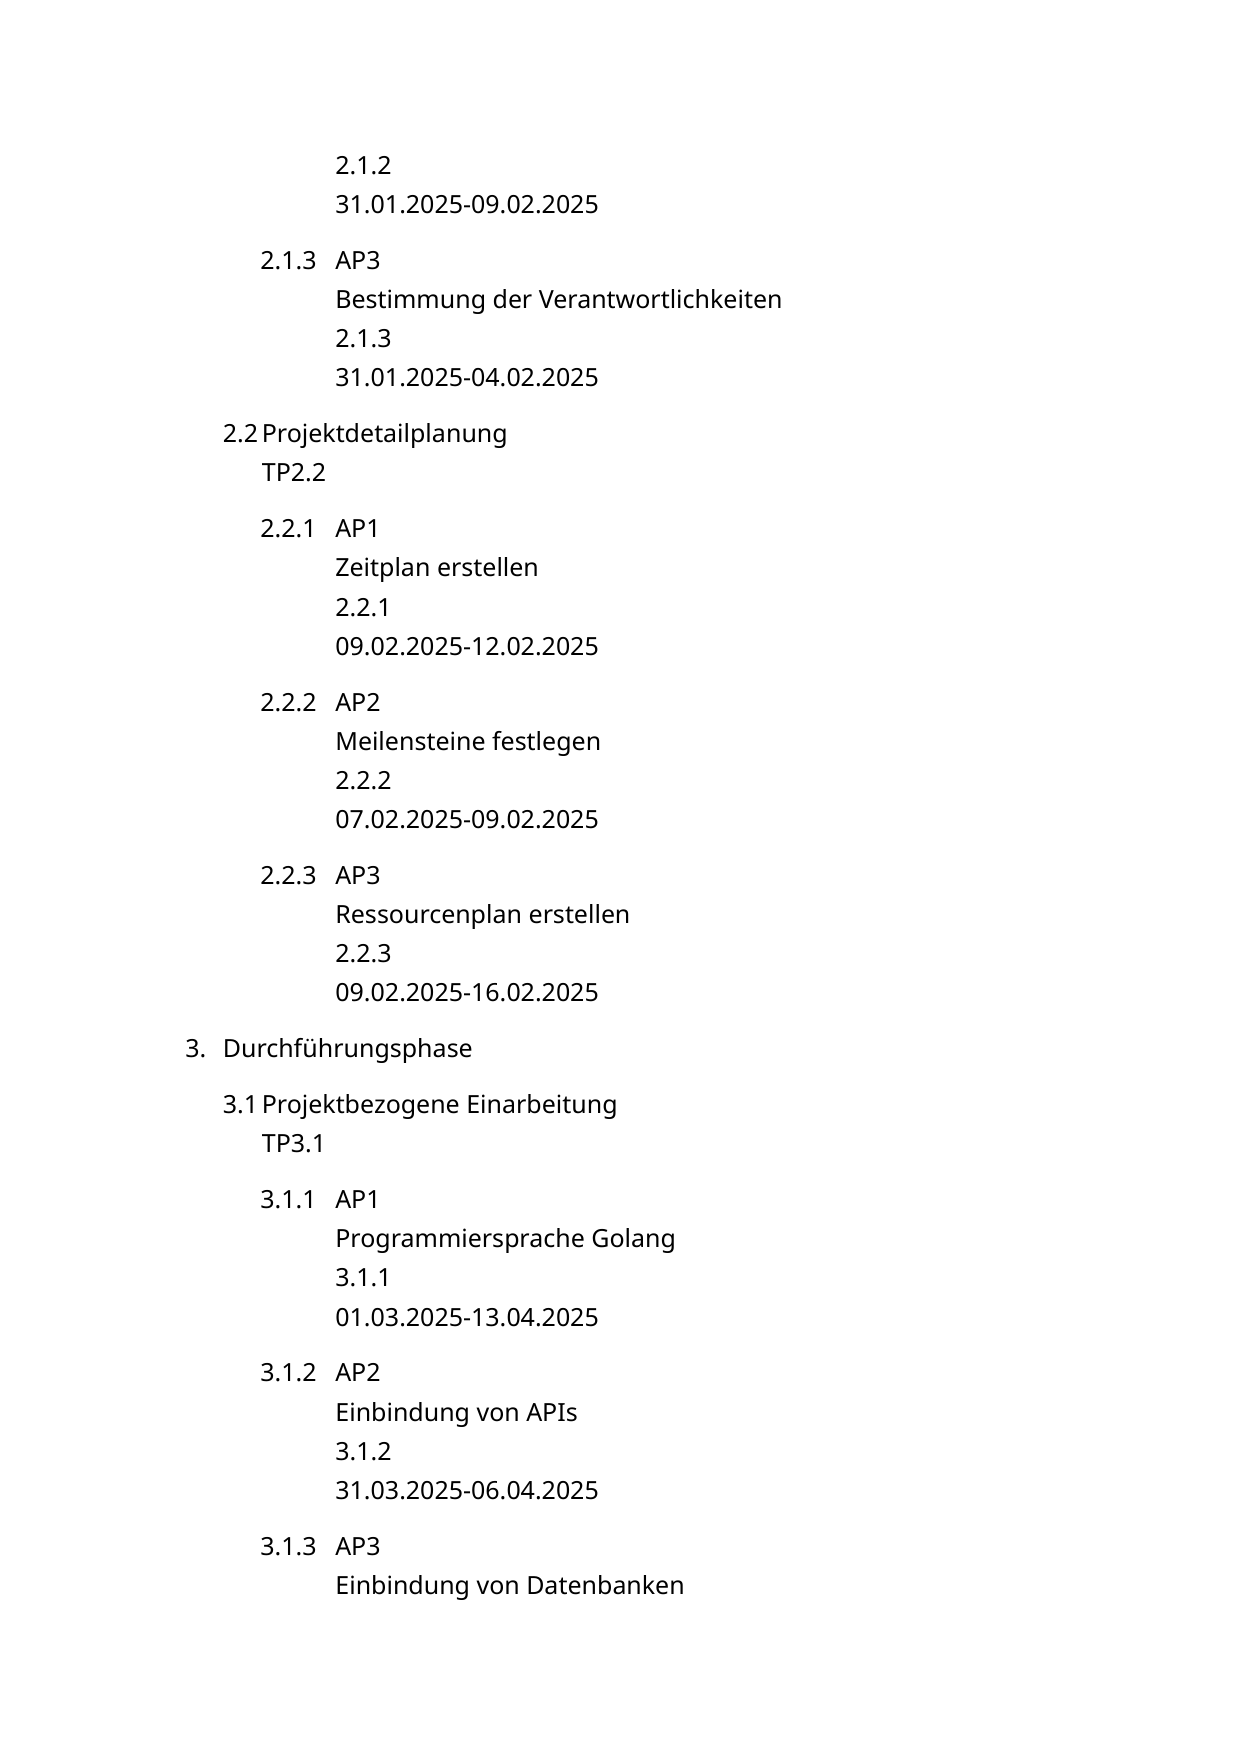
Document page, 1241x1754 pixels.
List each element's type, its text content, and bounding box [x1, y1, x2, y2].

list AP3 Bestimmung der Verantwortlichkeiten 2.1.3 31.01.2025-04.02.2025 [260, 243, 1093, 394]
list 2.1.2 31.01.2025-09.02.2025 [260, 148, 1093, 221]
list AP1 Zeitplan erstellen 2.2.1 09.02.2025-12.02.2025 [260, 511, 1093, 662]
list AP1 Programmiersprache Golang 3.1.1 01.03.2025-13.04.2025 [260, 1182, 1093, 1333]
list AP3 Einbindung von Datenbanken [260, 1528, 1093, 1602]
list Projektbezogene Einarbeitung TP3.1 [223, 1087, 1093, 1160]
list AP2 Meilensteine festlegen 2.2.2 07.02.2025-09.02.2025 [260, 684, 1093, 836]
list Projektdetailplanung TP2.2 [223, 416, 1093, 489]
list Durchführungsphase [185, 1031, 1093, 1065]
list AP2 Einbindung von APIs 3.1.2 31.03.2025-06.04.2025 [260, 1355, 1093, 1507]
list AP3 Ressourcenplan erstellen 2.2.3 09.02.2025-16.02.2025 [260, 858, 1093, 1009]
